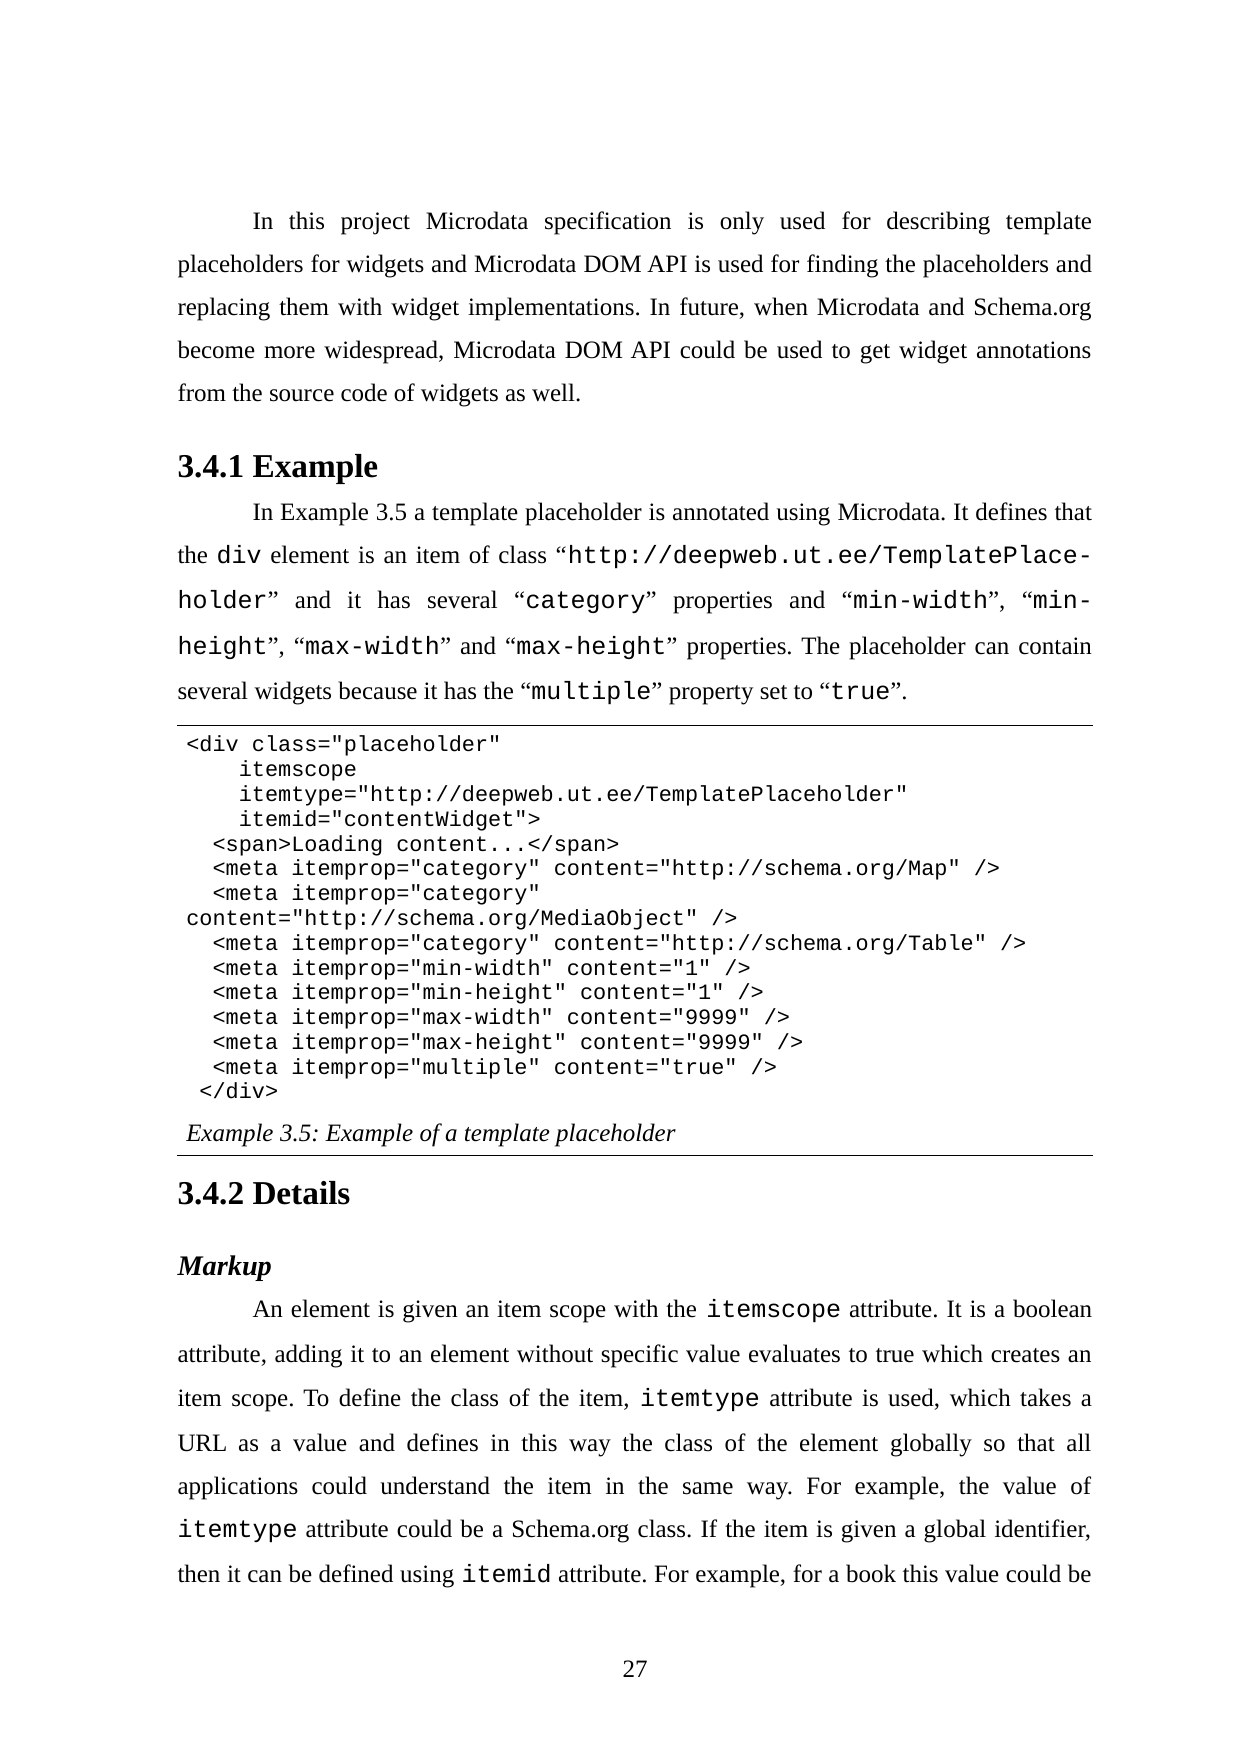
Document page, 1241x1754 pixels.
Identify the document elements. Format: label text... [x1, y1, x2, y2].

text [177, 726, 1093, 1155]
text Example 3.5: Example of a template placeholder [186, 1118, 1084, 1147]
text </div> [186, 1081, 1084, 1105]
text itemid="contentWidget"> [186, 808, 1084, 833]
subtitle Example [177, 446, 1093, 485]
text In this project Microdata specification is only used for describing template placeholders for widgets and Microdata DOM API is used for finding the placeholders and replacing them with widget implementations. In future, when Microdata and Schema.org become more widespread, Microdata DOM API could be used to get widget annotations from the source code of widgets as well. [177, 206, 1093, 407]
text itemtype="http://deepweb.ut.ee/TemplatePlaceholder" [186, 783, 1084, 808]
subtitle Markup [177, 1249, 1093, 1282]
text <meta itemprop="category" content="http://schema.org/MediaObject" /> [186, 882, 1084, 932]
text <meta itemprop="multiple" content="true" /> [186, 1056, 1084, 1081]
text <div class="placeholder" [186, 733, 1084, 758]
text <meta itemprop="category" content="http://schema.org/Map" /> [186, 857, 1084, 882]
text <meta itemprop="min-width" content="1" /> [186, 957, 1084, 981]
text An element is given an item scope with the itemscope attribute. It is a boolean attribute, adding it to an element without specific value evaluates to true which creates an item scope. To define the class of the item, itemtype attribute is used, which takes a URL as a value and defines in this way the class of the element globally so that all applications could understand the item in the same way. For example, the value of itemtype attribute could be a Schema.org class. If the item is given a global identifier, then it can be defined using itemid attribute. For example, for a book this value could be [177, 1294, 1093, 1590]
text <span>Loading content...</span> [186, 833, 1084, 857]
text <meta itemprop="max-height" content="9999" /> [186, 1031, 1084, 1056]
text itemscope [186, 758, 1084, 783]
text <meta itemprop="min-height" content="1" /> [186, 981, 1084, 1006]
subtitle Details [177, 1156, 1093, 1212]
text <meta itemprop="category" content="http://schema.org/Table" /> [186, 932, 1084, 957]
text <meta itemprop="max-width" content="9999" /> [186, 1006, 1084, 1031]
text In Example 3.5 a template placeholder is annotated using Microdata. It defines that the div element is an item of class “http://deepweb.ut.ee/TemplatePlace-holder” and it has several “category” properties and “min-width”, “min-height”, “max-width” and “max-height” properties. The placeholder can contain several widgets because it has the “multiple” property set to “true”. [177, 497, 1093, 707]
